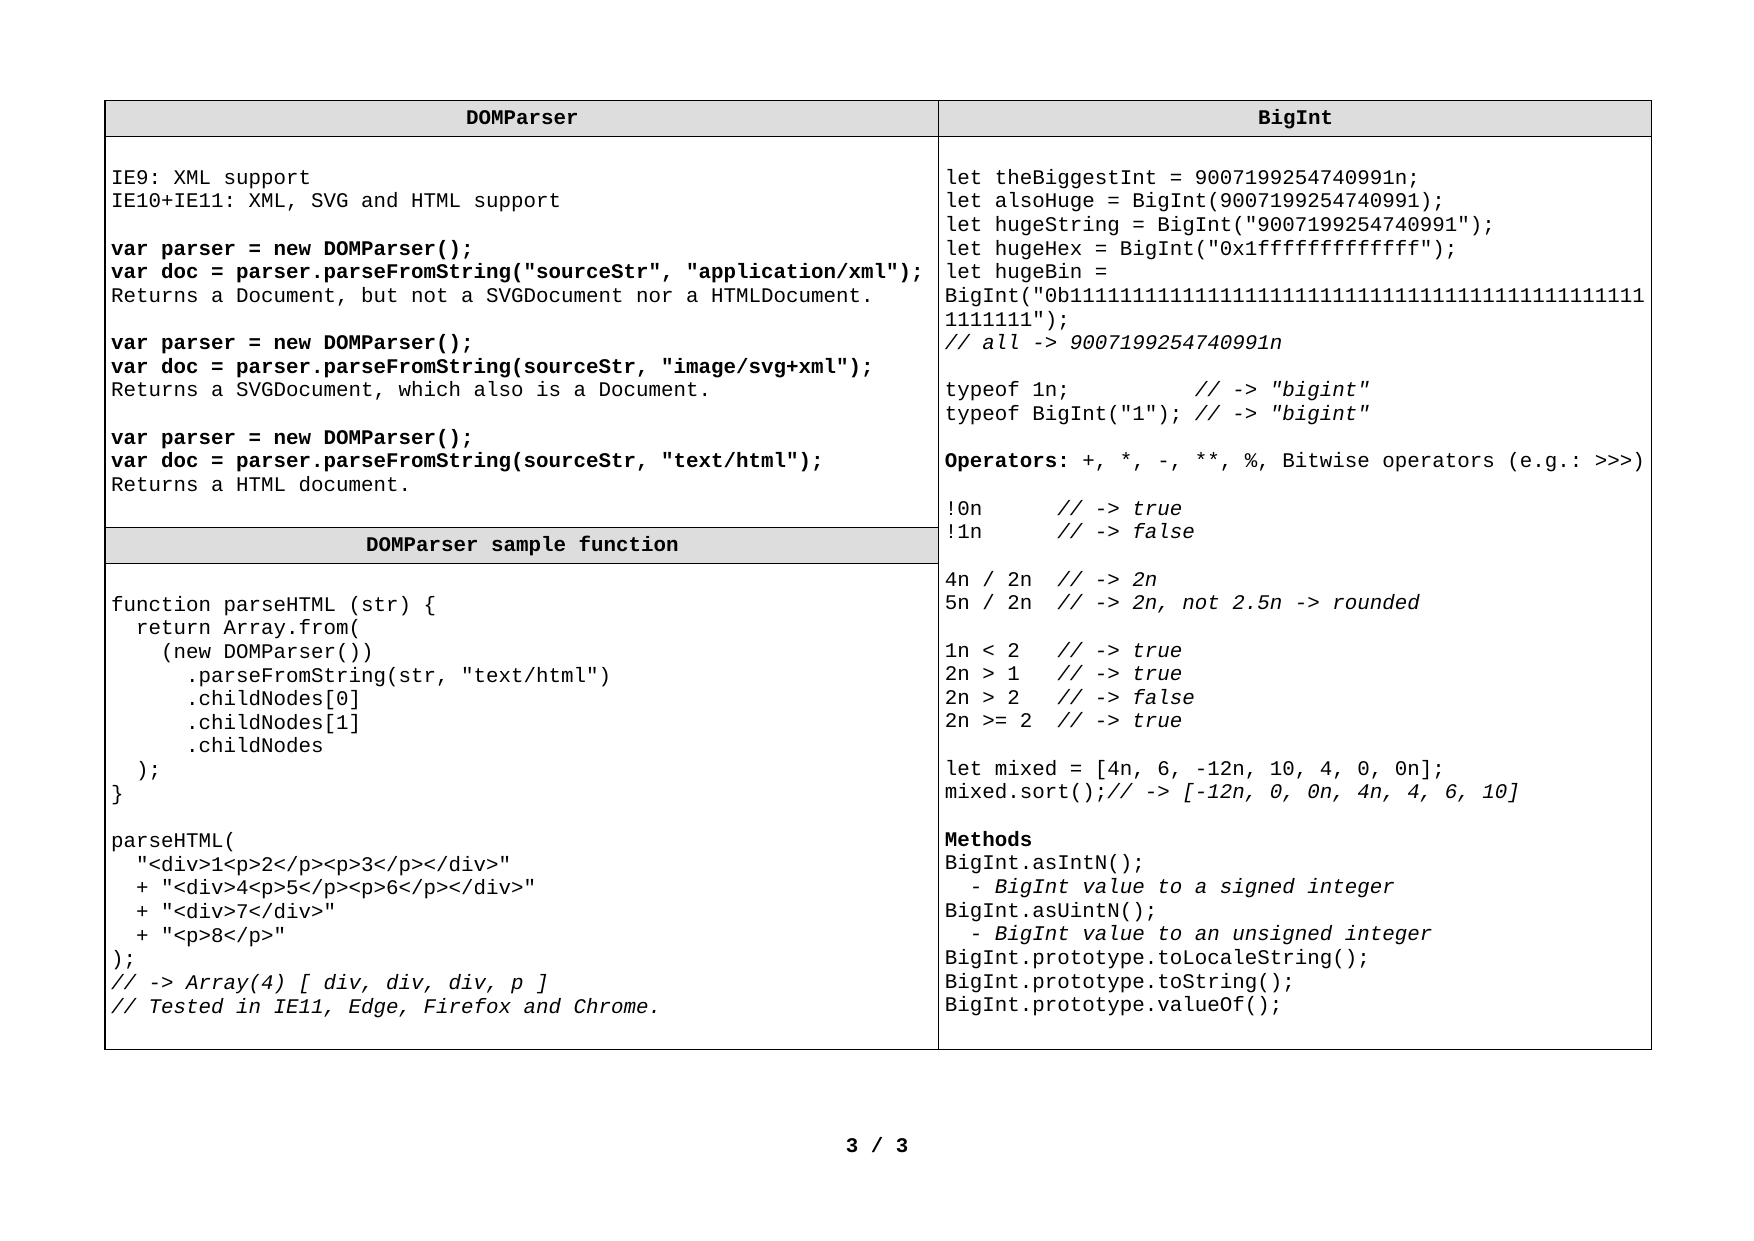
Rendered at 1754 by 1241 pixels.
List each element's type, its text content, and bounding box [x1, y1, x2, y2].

table_header BigInt [939, 101, 1651, 136]
table_header DOMParser [106, 101, 938, 136]
table_cell function parseHTML (str) { return Array.from( (new DOMParser()) .parseFromString(str, "text/html") .childNodes[0] .childNodes[1] .childNodes ); } parseHTML( "<div>1<p>2</p><p>3</p></div>" + "<div>4<p>5</p><p>6</p></div>" + "<div>7</div>" + "<p>8</p>" ); // -> Array(4) [ div, div, div, p ] // Tested in IE11, Edge, Firefox and Chrome. [106, 564, 938, 1049]
table_cell DOMParser sample function [106, 528, 938, 563]
table_cell IE9: XML support IE10+IE11: XML, SVG and HTML support var parser = new DOMParser(); var doc = parser.parseFromString("sourceStr", "application/xml"); Returns a Document, but not a SVGDocument nor a HTMLDocument. var parser = new DOMParser(); var doc = parser.parseFromString(sourceStr, "image/svg+xml"); Returns a SVGDocument, which also is a Document. var parser = new DOMParser(); var doc = parser.parseFromString(sourceStr, "text/html"); Returns a HTML document. [106, 137, 938, 527]
table_cell let theBiggestInt = 9007199254740991n; let alsoHuge = BigInt(9007199254740991); let hugeString = BigInt("9007199254740991"); let hugeHex = BigInt("0x1fffffffffffff"); let hugeBin = BigInt("0b11111111111111111111111111111111111111111111111111111"); // all -> 9007199254740991n typeof 1n; // -> "bigint" typeof BigInt("1"); // -> "bigint" Operators: +, *, -, **, %, Bitwise operators (e.g.: >>>) !0n // -> true !1n // -> false 4n / 2n // -> 2n 5n / 2n // -> 2n, not 2.5n -> rounded 1n < 2 // -> true 2n > 1 // -> true 2n > 2 // -> false 2n >= 2 // -> true let mixed = [4n, 6, -12n, 10, 4, 0, 0n]; mixed.sort();// -> [-12n, 0, 0n, 4n, 4, 6, 10] Methods BigInt.asIntN(); - BigInt value to a signed integer BigInt.asUintN(); - BigInt value to an unsigned integer BigInt.prototype.toLocaleString(); BigInt.prototype.toString(); BigInt.prototype.valueOf(); [939, 137, 1651, 1049]
